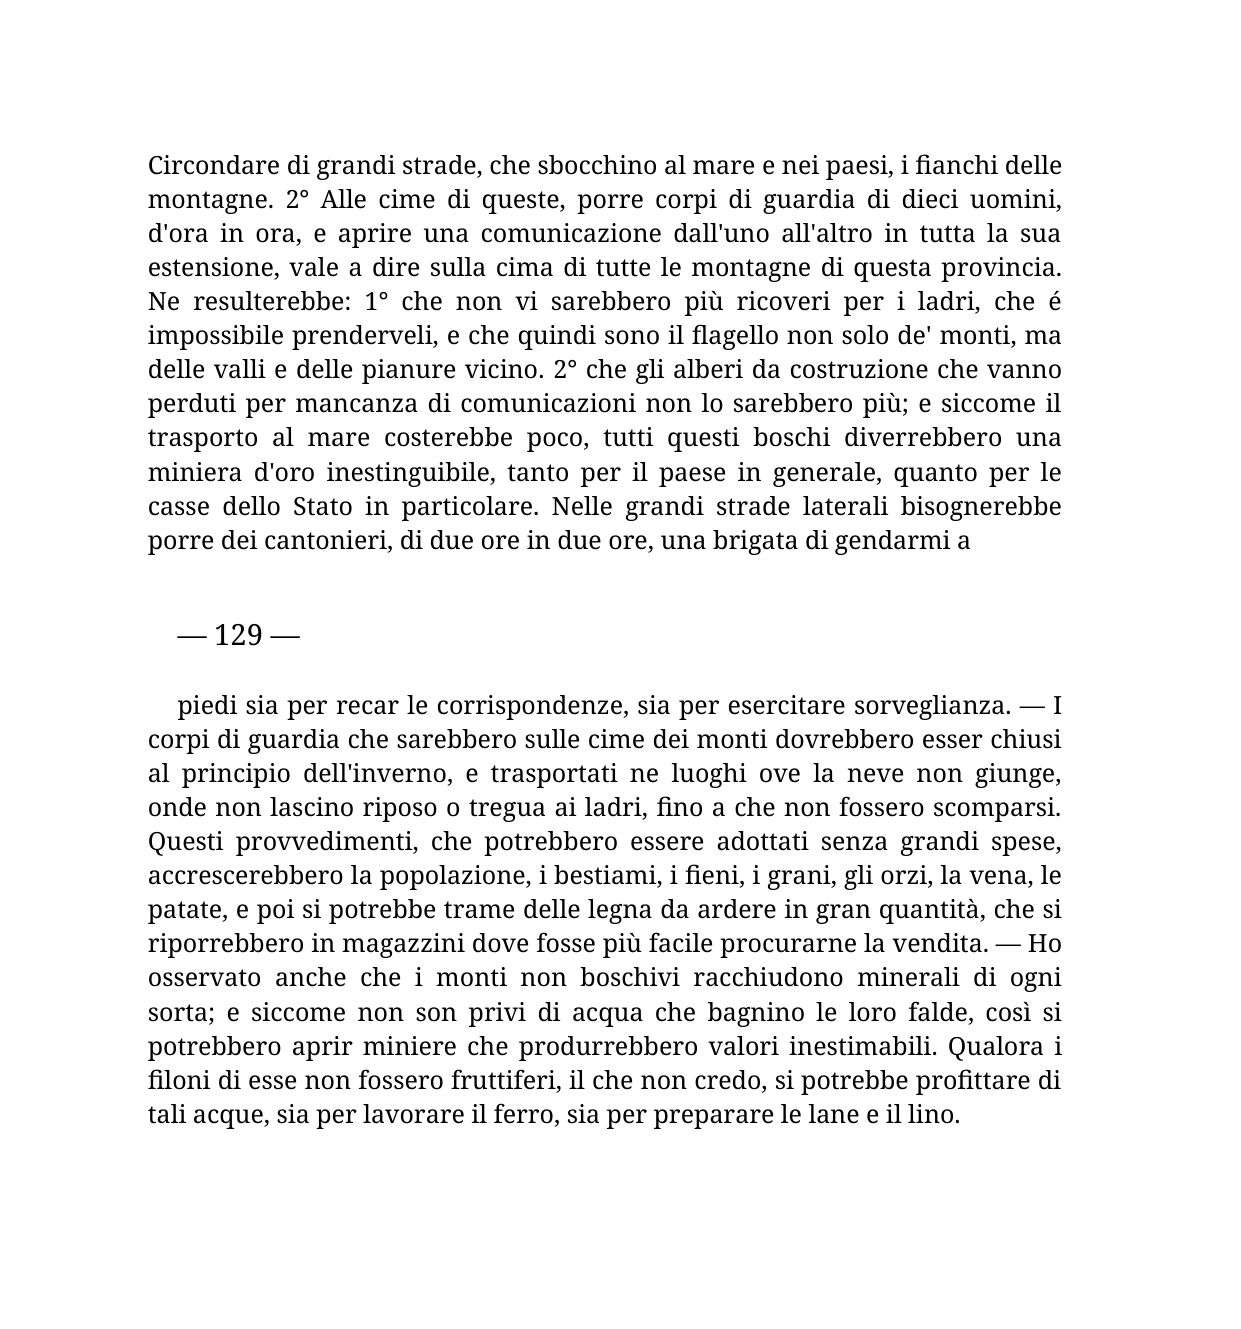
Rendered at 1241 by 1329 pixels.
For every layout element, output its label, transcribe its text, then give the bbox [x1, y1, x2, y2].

text — 129 — [148, 614, 1063, 653]
text Circondare di grandi strade, che sbocchino al mare e nei paesi, i fianchi delle montagne. 2° Alle cime di queste, porre corpi di guardia di dieci uomini, d'ora in ora, e aprire una comunicazione dall'uno all'altro in tutta la sua estensione, vale a dire sulla cima di tutte le montagne di questa provincia. Ne resulterebbe: 1° che non vi sarebbero più ricoveri per i ladri, che é impossibile prenderveli, e che quindi sono il flagello non solo de' monti, ma delle valli e delle pianure vicino. 2° che gli alberi da costruzione che vanno perduti per mancanza di comunicazioni non lo sarebbero più; e siccome il trasporto al mare costerebbe poco, tutti questi boschi diverrebbero una miniera d'oro inestinguibile, tanto per il paese in generale, quanto per le casse dello Stato in particolare. Nelle grandi strade laterali bisognerebbe porre dei cantonieri, di due ore in due ore, una brigata di gendarmi a [148, 148, 1063, 556]
text piedi sia per recar le corrispondenze, sia per esercitare sorveglianza. — I corpi di guardia che sarebbero sulle cime dei monti dovrebbero esser chiusi al principio dell'inverno, e trasportati ne luoghi ove la neve non giunge, onde non lascino riposo o tregua ai ladri, fino a che non fossero scomparsi. Questi provvedimenti, che potrebbero essere adottati senza grandi spese, accrescerebbero la popolazione, i bestiami, i fieni, i grani, gli orzi, la vena, le patate, e poi si potrebbe trame delle legna da ardere in gran quantità, che si riporrebbero in magazzini dove fosse più facile procurarne la vendita. — Ho osservato anche che i monti non boschivi racchiudono minerali di ogni sorta; e siccome non son privi di acqua che bagnino le loro falde, così si potrebbero aprir miniere che produrrebbero valori inestimabili. Qualora i filoni di esse non fossero fruttiferi, il che non credo, si potrebbe profittare di tali acque, sia per lavorare il ferro, sia per preparare le lane e il lino. [148, 688, 1063, 1130]
